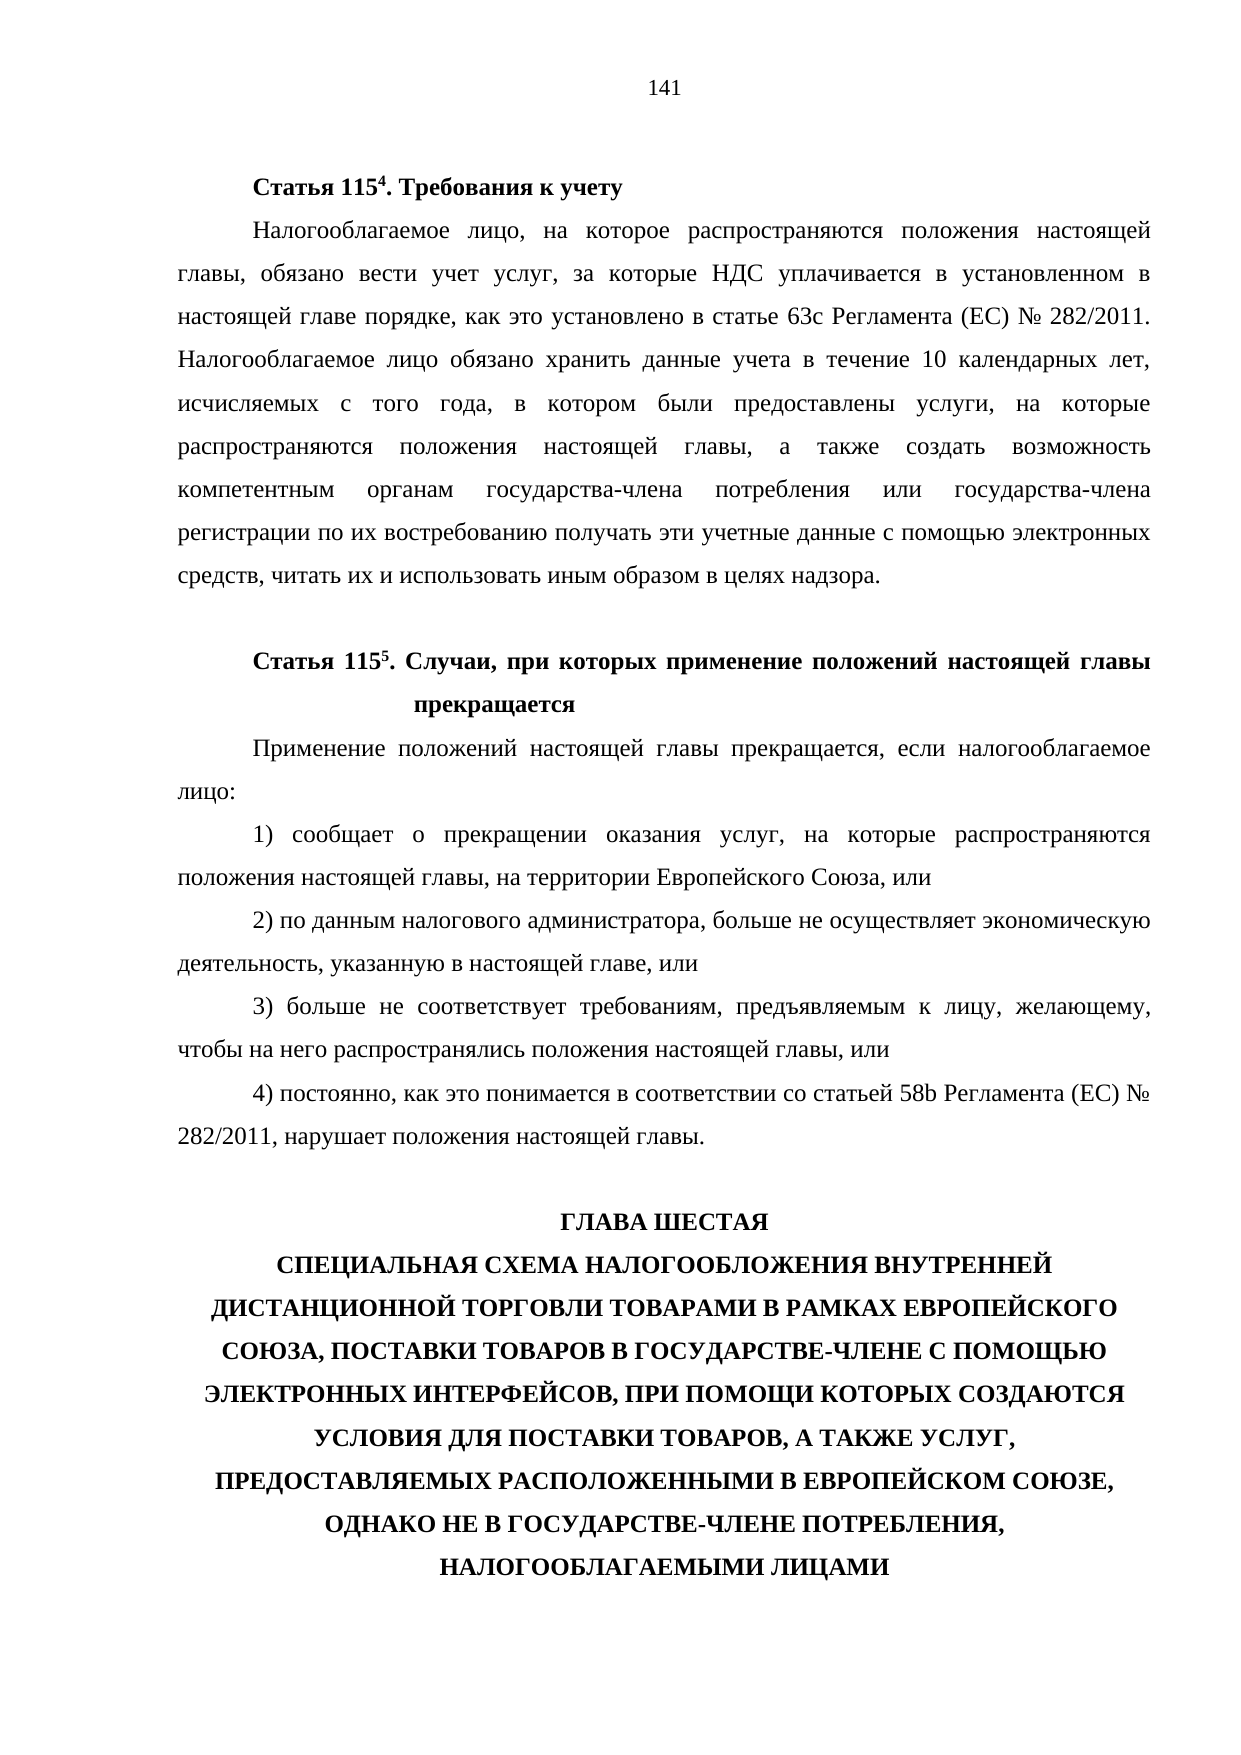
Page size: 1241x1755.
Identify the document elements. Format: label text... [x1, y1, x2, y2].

text 3) больше не соответствует требованиям, предъявляемым к лицу, желающему, чтобы на него распространялись положения настоящей главы, или [177, 991, 1152, 1063]
text ГЛАВА ШЕСТАЯ [177, 1207, 1152, 1236]
text Применение положений настоящей главы прекращается, если налогооблагаемое лицо: [177, 733, 1152, 804]
text 2) по данным налогового администратора, больше не осуществляет экономическую деятельность, указанную в настоящей главе, или [177, 905, 1152, 977]
text 1) сообщает о прекращении оказания услуг, на которые распространяются положения настоящей главы, на территории Европейского Союза, или [177, 819, 1152, 891]
text Налогооблагаемое лицо, на которое распространяются положения настоящей главы, обязано вести учет услуг, за которые НДС уплачивается в установленном в настоящей главе порядке, как это установлено в статье 63с Регламента (ЕС) № 282/2011. Налогооблагаемое лицо обязано хранить данные учета в течение 10 календарных лет, исчисляемых с того года, в котором были предоставлены услуги, на которые распространяются положения настоящей главы, а также создать возможность компетентным органам государства-члена потребления или государства-члена регистрации по их востребованию получать эти учетные данные с помощью электронных средств, читать их и использовать иным образом в целях надзора. [177, 215, 1152, 589]
text Статья 1154. Требования к учету [177, 172, 1152, 201]
text 4) постоянно, как это понимается в соответствии со статьей 58b Регламента (ЕС) № 282/2011, нарушает положения настоящей главы. [177, 1078, 1152, 1149]
text СПЕЦИАЛЬНАЯ СХЕМА НАЛОГООБЛОЖЕНИЯ ВНУТРЕННЕЙ ДИСТАНЦИОННОЙ ТОРГОВЛИ ТОВАРАМИ В РАМКАХ ЕВРОПЕЙСКОГО СОЮЗА, ПОСТАВКИ ТОВАРОВ В ГОСУДАРСТВЕ-ЧЛЕНЕ С ПОМОЩЬЮ ЭЛЕКТРОННЫХ ИНТЕРФЕЙСОВ, ПРИ ПОМОЩИ КОТОРЫХ СОЗДАЮТСЯ УСЛОВИЯ ДЛЯ ПОСТАВКИ ТОВАРОВ, А ТАКЖЕ УСЛУГ, ПРЕДОСТАВЛЯЕМЫХ РАСПОЛОЖЕННЫМИ В ЕВРОПЕЙСКОМ СОЮЗЕ, ОДНАКО НЕ В ГОСУДАРСТВЕ-ЧЛЕНЕ ПОТРЕБЛЕНИЯ, НАЛОГООБЛАГАЕМЫМИ ЛИЦАМИ [177, 1250, 1152, 1581]
text Статья 1155. Случаи, при которых применение положений настоящей главы прекращается [252, 646, 1152, 718]
